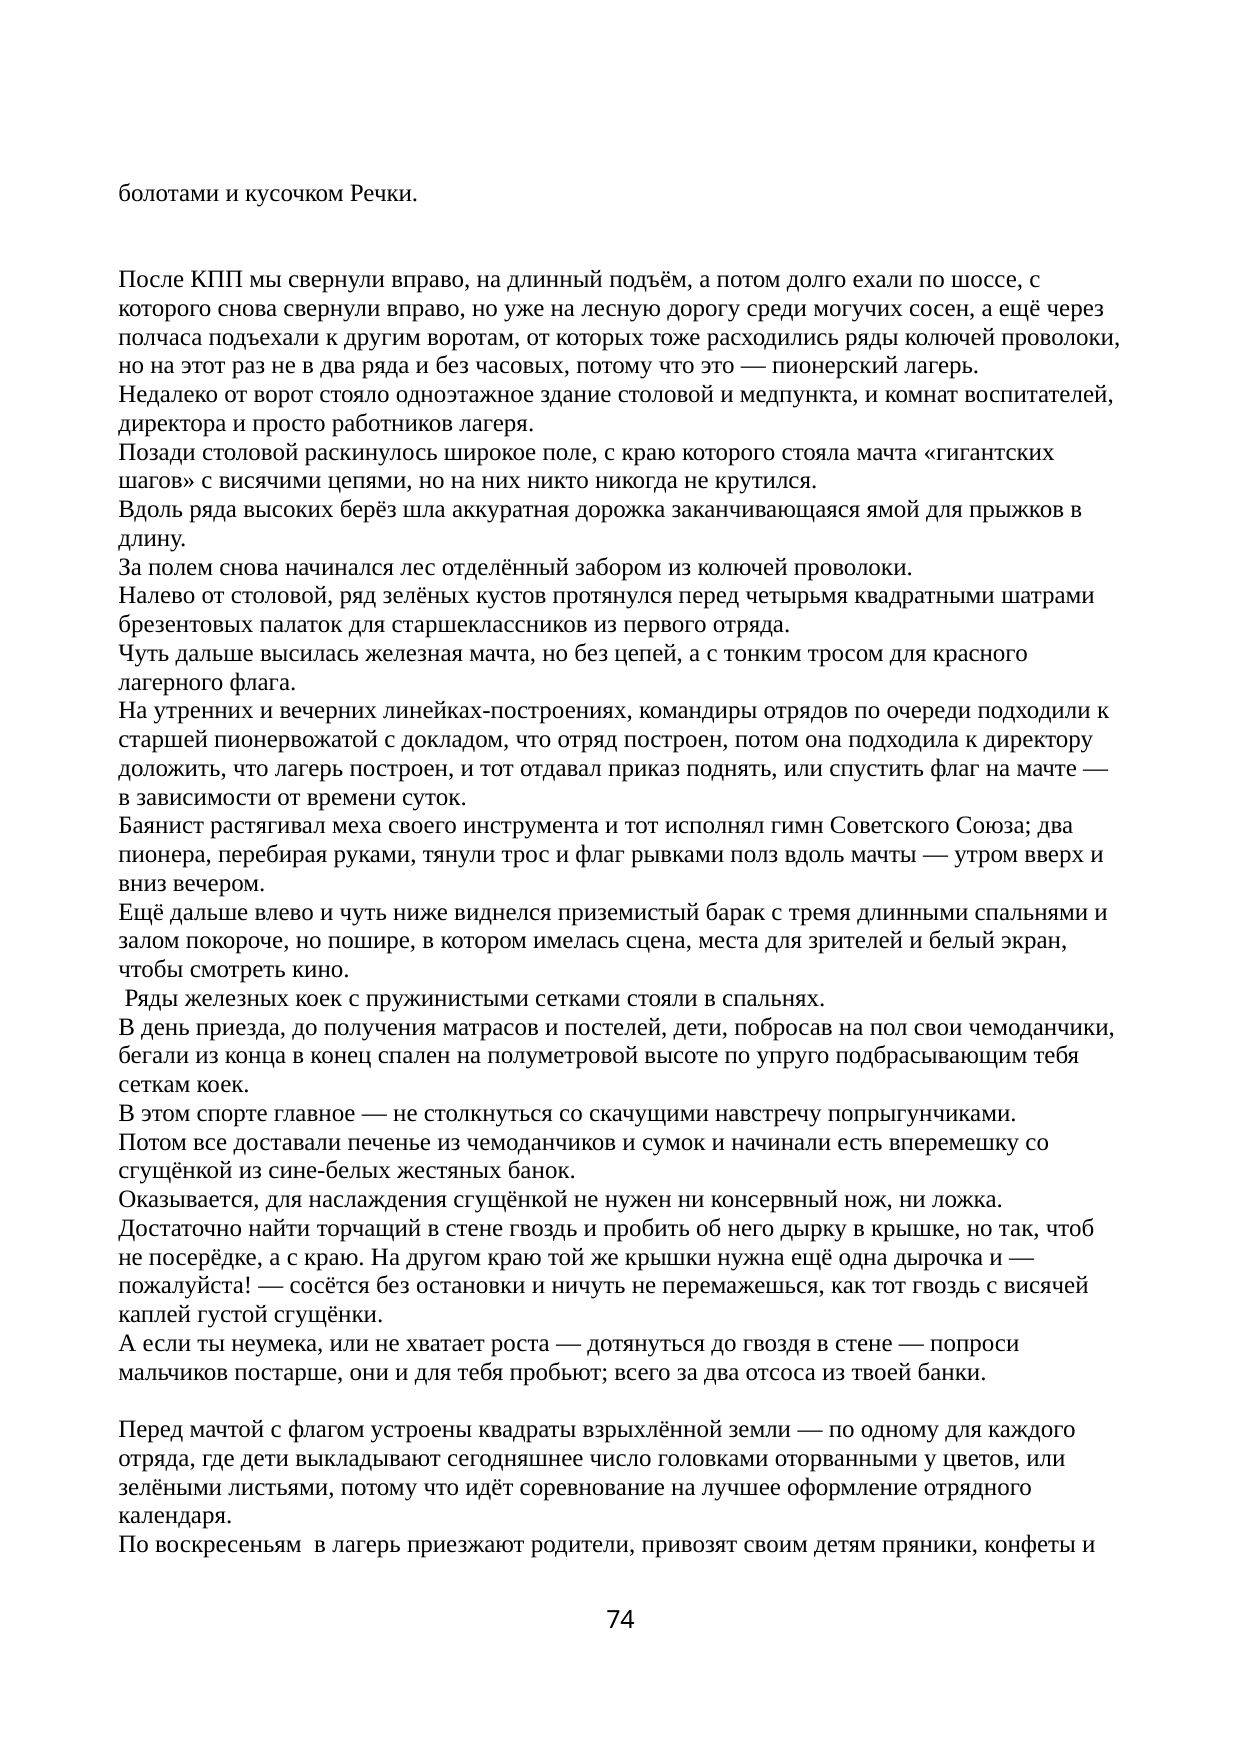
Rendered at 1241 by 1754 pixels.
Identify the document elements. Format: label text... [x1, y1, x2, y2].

text Налево от столовой, ряд зелёных кустов протянулся перед четырьмя квадратными шатрами брезентовых палаток для старшеклассников из первого отряда. [118, 581, 1122, 638]
text После КПП мы свернули вправо, на длинный подъём, а потом долго ехали по шоссе, с которого снова свернули вправо, но уже на лесную дорогу среди могучих сосен, а ещё через полчаса подъехали к другим воротам, от которых тоже расходились ряды колючей проволоки, но на этот раз не в два ряда и без часовых, потому что это — пионерский лагерь. [118, 264, 1122, 379]
text Перед мачтой с флагом устроены квадраты взрыхлённой земли — по одному для каждого отряда, где дети выкладывают сегодняшнее число головками оторванными у цветов, или зелёными листьями, потому что идёт соревнование на лучшее оформление отрядного календаря. [118, 1414, 1122, 1529]
text В этом спорте главное — не столкнуться со скачущими навстречу попрыгунчиками. [118, 1098, 1122, 1127]
text Чуть дальше высилась железная мачта, но без цепей, а с тонким тросом для красного лагерного флага. [118, 638, 1122, 696]
text Позади столовой раскинулось широкое поле, с краю которого стояла мачта «гигантских шагов» с висячими цепями, но на них никто никогда не крутился. [118, 437, 1122, 494]
text Потом все доставали печенье из чемоданчиков и сумок и начинали есть вперемешку со сгущёнкой из сине-белых жестяных банок. [118, 1127, 1122, 1184]
text болотами и кусочком Речки. [118, 178, 1122, 207]
text В день приезда, до получения матрасов и постелей, дети, побросав на пол свои чемоданчики, бегали из конца в конец спален на полуметровой высоте по упруго подбрасывающим тебя сеткам коек. [118, 1012, 1122, 1098]
text Недалеко от ворот стояло одноэтажное здание столовой и медпункта, и комнат воспитателей, директора и просто работников лагеря. [118, 379, 1122, 437]
text Оказывается, для наслаждения сгущёнкой не нужен ни консервный нож, ни ложка. Достаточно найти торчащий в стене гвоздь и пробить об него дырку в крышке, но так, чтоб не посерёдке, а с краю. На другом краю той же крышки нужна ещё одна дырочка и — пожалуйста! — сосётся без остановки и ничуть не перемажешься, как тот гвоздь с висячей каплей густой сгущёнки. [118, 1184, 1122, 1328]
text А если ты неумека, или не хватает роста — дотянуться до гвоздя в стене — попроси мальчиков постарше, они и для тебя пробьют; всего за два отсоса из твоей банки. [118, 1328, 1122, 1386]
text Ещё дальше влево и чуть ниже виднелся приземистый барак с тремя длинными спальнями и залом покороче, но пошире, в котором имелась сцена, места для зрителей и белый экран, чтобы смотреть кино. [118, 897, 1122, 983]
text По воскресеньям в лагерь приезжают родители, привозят своим детям пряники, конфеты и [118, 1529, 1122, 1558]
text Баянист растягивал меха своего инструмента и тот исполнял гимн Советского Союза; два пионера, перебирая руками, тянули трос и флаг рывками полз вдоль мачты — утром вверх и вниз вечером. [118, 811, 1122, 897]
text За полем снова начинался лес отделённый забором из колючей проволоки. [118, 552, 1122, 581]
text Вдоль ряда высоких берёз шла аккуратная дорожка заканчивающаяся ямой для прыжков в длину. [118, 494, 1122, 552]
text На утренних и вечерних линейках-построениях, командиры отрядов по очереди подходили к старшей пионервожатой с докладом, что отряд построен, потом она подходила к директору доложить, что лагерь построен, и тот отдавал приказ поднять, или спустить флаг на мачте — в зависимости от времени суток. [118, 696, 1122, 811]
text Ряды железных коек с пружинистыми сетками стояли в спальнях. [118, 983, 1122, 1012]
